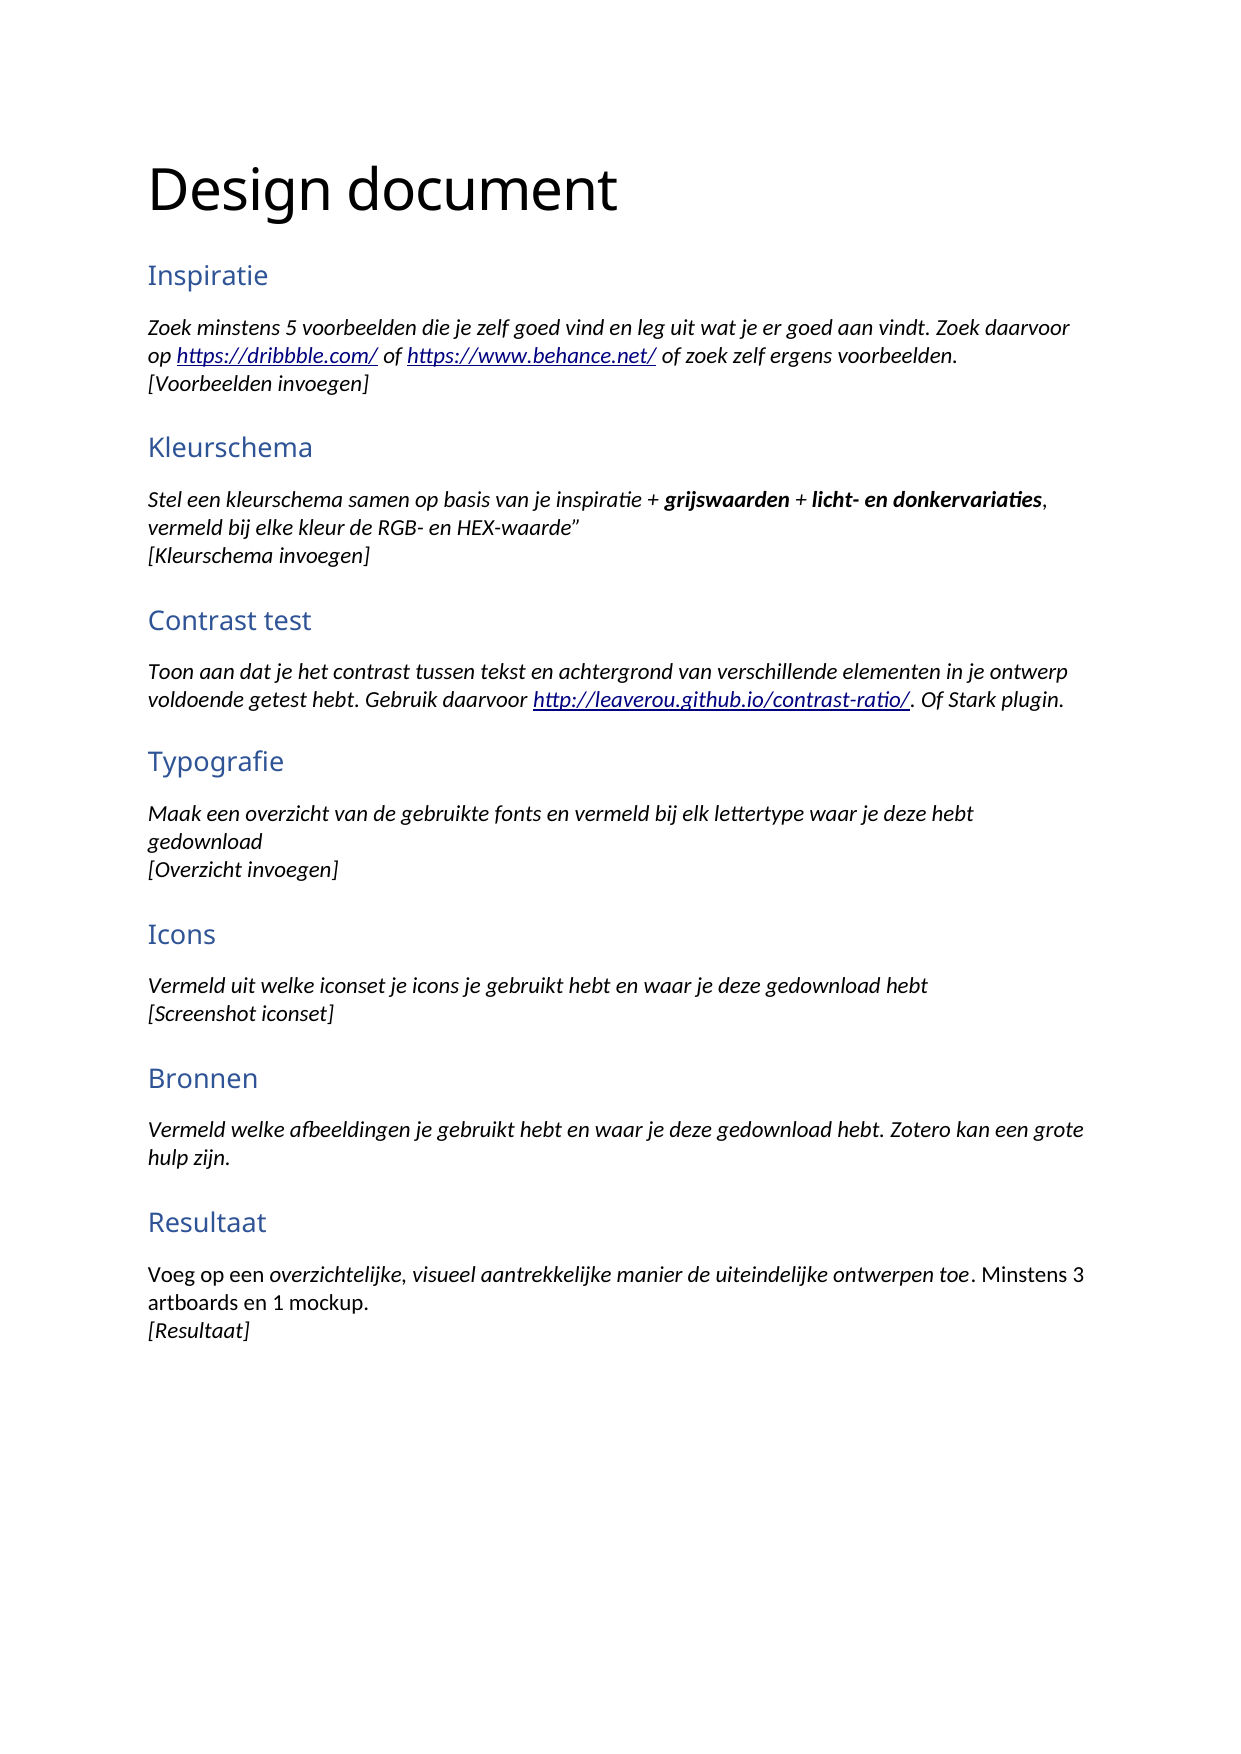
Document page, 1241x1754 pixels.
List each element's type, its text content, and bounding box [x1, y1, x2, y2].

subtitle Icons [148, 915, 1093, 952]
subtitle Typografie [148, 743, 1093, 780]
subtitle Resultaat [148, 1204, 1093, 1241]
text [Kleurschema invoegen] [148, 541, 1093, 569]
text [Resultaat] [148, 1316, 1093, 1344]
text Zoek minstens 5 voorbeelden die je zelf goed vind en leg uit wat je er goed aan vindt. Zoek daarvoor op https://dribbble.com/ of https://www.behance.net/ of zoek zelf ergens voorbeelden. [148, 313, 1093, 369]
text [Overzicht invoegen] [148, 855, 1093, 883]
text Maak een overzicht van de gebruikte fonts en vermeld bij elk lettertype waar je deze hebt gedownload [148, 799, 1093, 855]
text [Voorbeelden invoegen] [148, 369, 1093, 397]
subtitle Bronnen [148, 1059, 1093, 1096]
text Vermeld welke afbeeldingen je gebruikt hebt en waar je deze gedownload hebt. Zotero kan een grote hulp zijn. [148, 1116, 1093, 1172]
text Vermeld uit welke iconset je icons je gebruikt hebt en waar je deze gedownload hebt [148, 971, 1093, 999]
text Stel een kleurschema samen op basis van je inspiratie + grijswaarden + licht- en donkervariaties, vermeld bij elke kleur de RGB- en HEX-waarde” [148, 485, 1093, 541]
subtitle Contrast test [148, 601, 1093, 638]
text Voeg op een overzichtelijke, visueel aantrekkelijke manier de uiteindelijke ontwerpen toe. Minstens 3 artboards en 1 mockup. [148, 1260, 1093, 1316]
text [Screenshot iconset] [148, 999, 1093, 1027]
text Design document [148, 148, 1093, 227]
text Toon aan dat je het contrast tussen tekst en achtergrond van verschillende elementen in je ontwerp voldoende getest hebt. Gebruik daarvoor http://leaverou.github.io/contrast-ratio/. Of Stark plugin. [148, 657, 1093, 713]
subtitle Inspiratie [148, 257, 1093, 293]
subtitle Kleurschema [148, 429, 1093, 466]
